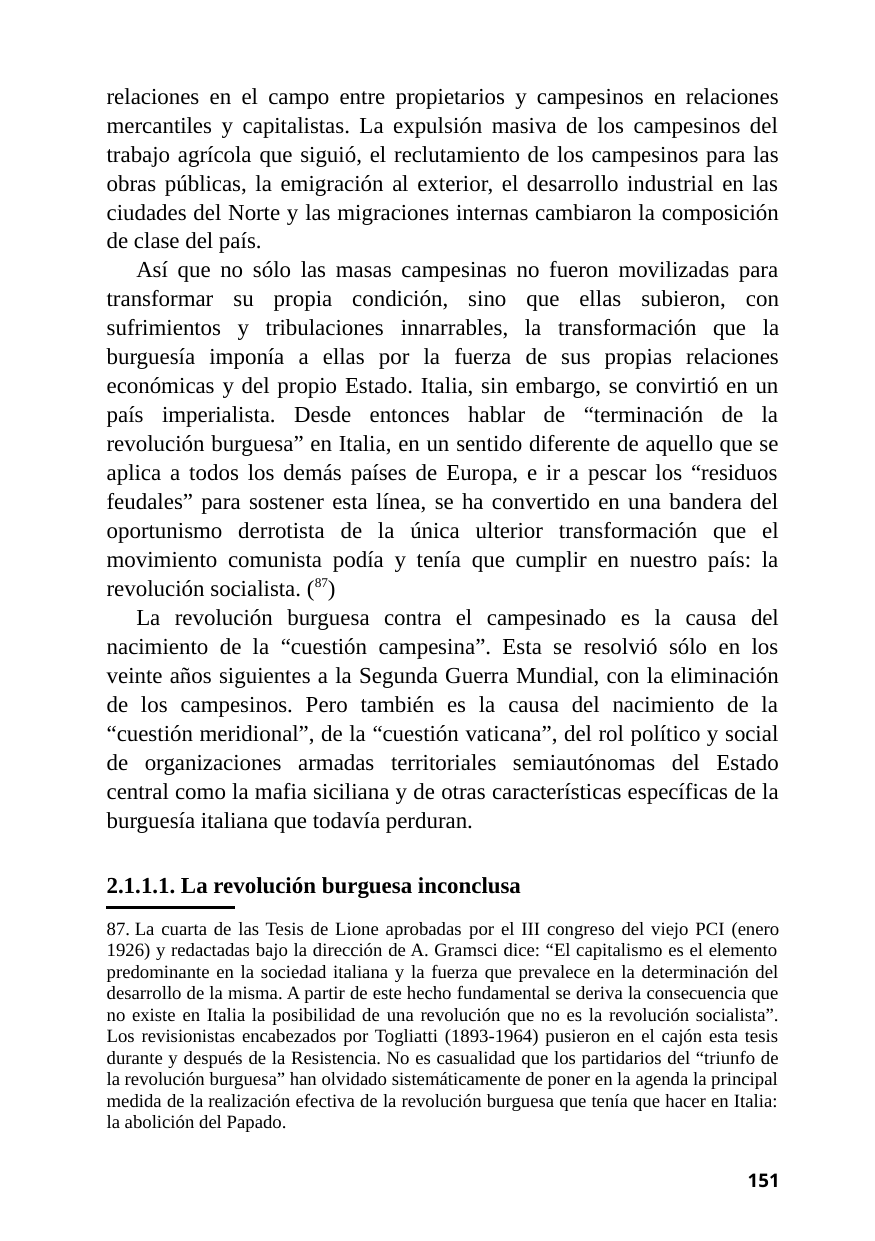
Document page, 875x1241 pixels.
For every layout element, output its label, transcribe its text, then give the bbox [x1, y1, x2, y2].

text La cuarta de las Tesis de Lione aprobadas por el III congreso del viejo PCI (enero 1926) y redactadas bajo la dirección de A. Gramsci dice: “El capitalismo es el elemento predominante en la sociedad italiana y la fuerza que prevalece en la determinación del desarrollo de la misma. A partir de este hecho fundamental se deriva la consecuencia que no existe en Italia la posibilidad de una revolución que no es la revolución socialista”. Los revisionistas encabezados por Togliatti (1893-1964) pusieron en el cajón esta tesis durante y después de la Resistencia. No es casualidad que los partidarios del “triunfo de la revolución burguesa” han olvidado sistemáticamente de poner en la agenda la principal medida de la realización efectiva de la revolución burguesa que tenía que hacer en Italia: la abolición del Papado. [103, 914, 782, 1133]
text 2.1.1.1. La revolución burguesa inconclusa [106, 872, 779, 898]
text Así que no sólo las masas campesinas no fueron movilizadas para transformar su propia condición, sino que ellas subieron, con sufrimientos y tribulaciones innarrables, la transformación que la burguesía imponía a ellas por la fuerza de sus propias relaciones económicas y del propio Estado. Italia, sin embargo, se convirtió en un país imperialista. Desde entonces hablar de “terminación de la revolución burguesa” en Italia, en un sentido diferente de aquello que se aplica a todos los demás países de Europa, e ir a pescar los “residuos feudales” para sostener esta línea, se ha convertido en una bandera del oportunismo derrotista de la única ulterior transformación que el movimiento comunista podía y tenía que cumplir en nuestro país: la revolución socialista. () [106, 256, 779, 601]
text La revolución burguesa contra el campesinado es la causa del nacimiento de la “cuestión campesina”. Esta se resolvió sólo en los veinte años siguientes a la Segunda Guerra Mundial, con la eliminación de los campesinos. Pero también es la causa del nacimiento de la “cuestión meridional”, de la “cuestión vaticana”, del rol político y social de organizaciones armadas territoriales semiautónomas del Estado central como la mafia siciliana y de otras características específicas de la burguesía italiana que todavía perduran. [106, 604, 779, 833]
text relaciones en el campo entre propietarios y campesinos en relaciones mercantiles y capitalistas. La expulsión masiva de los campesinos del trabajo agrícola que siguió, el reclutamiento de los campesinos para las obras públicas, la emigración al exterior, el desarrollo industrial en las ciudades del Norte y las migraciones internas cambiaron la composición de clase del país. [106, 83, 779, 254]
